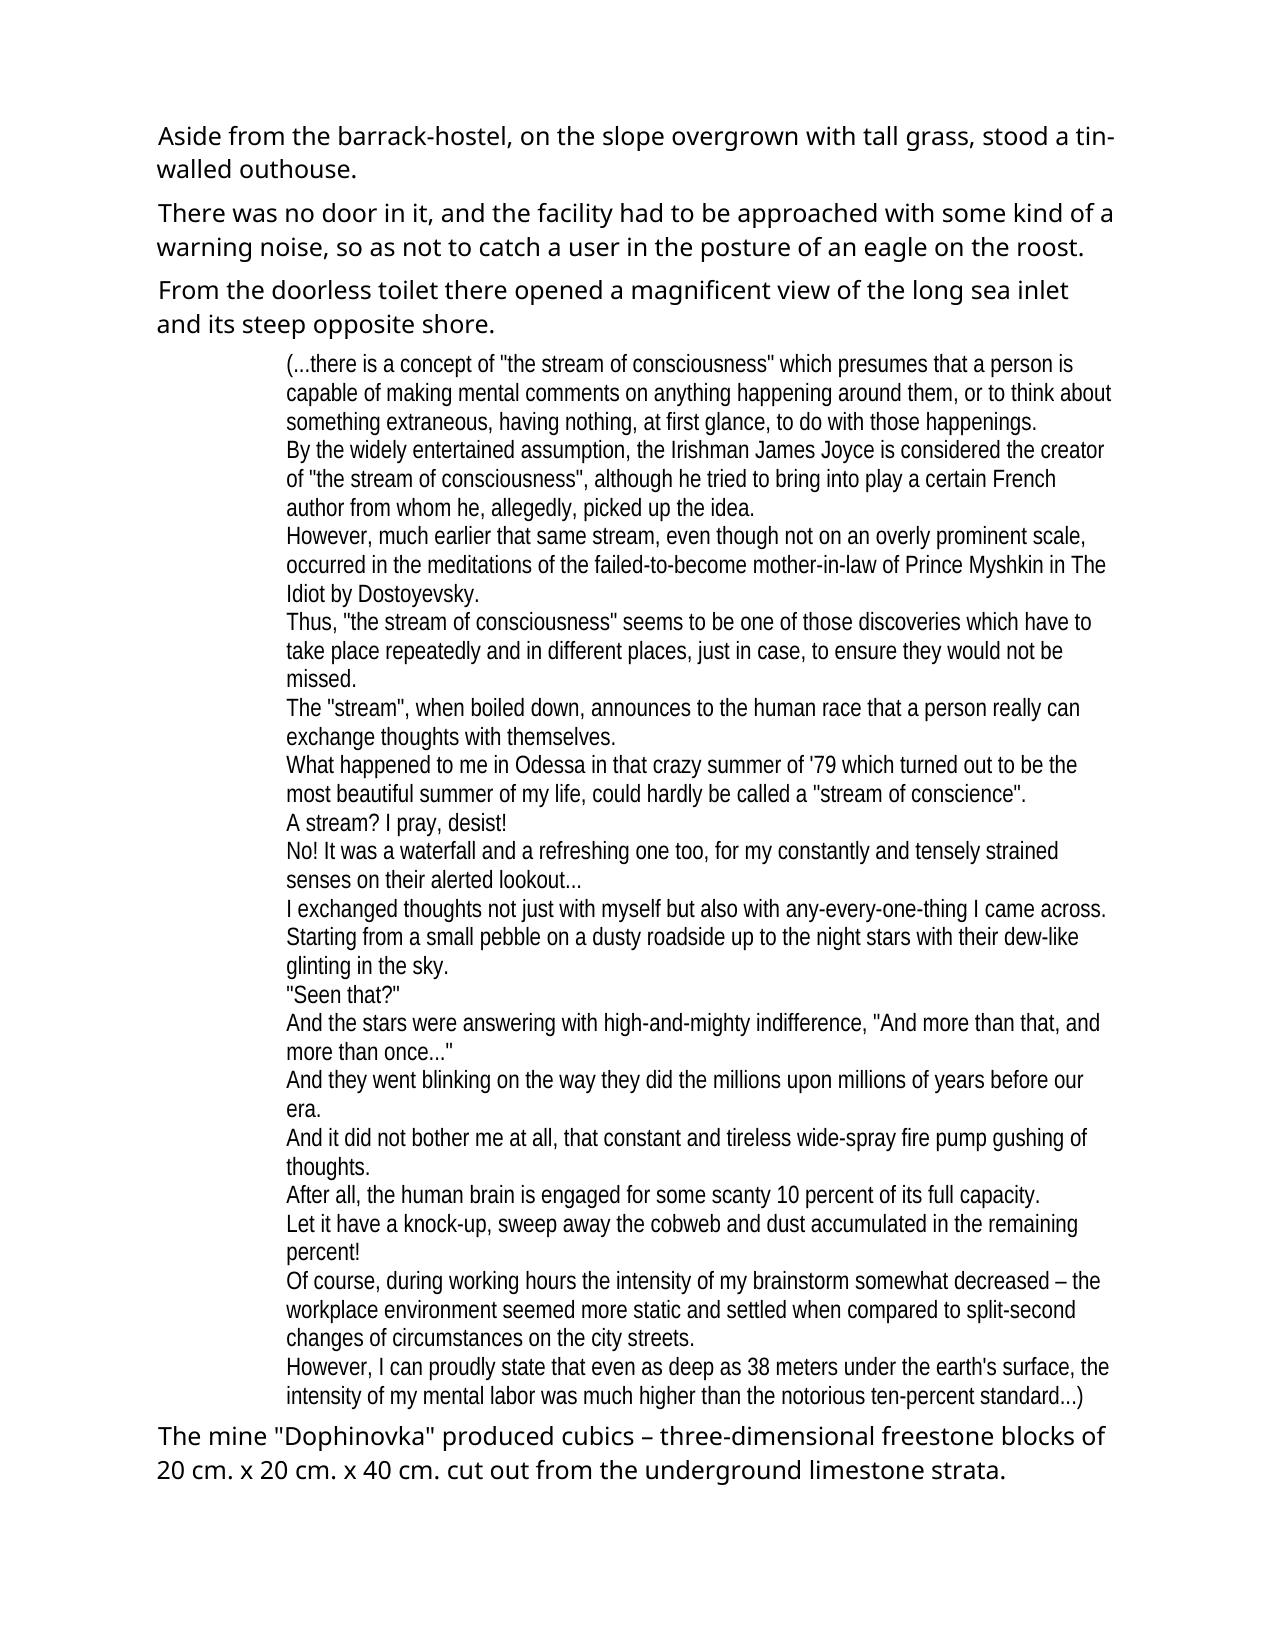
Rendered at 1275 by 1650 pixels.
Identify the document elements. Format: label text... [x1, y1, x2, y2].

list Starting from a small pebble on a dusty roadside up to the night stars with their dew-like glinting in the sky. [286, 922, 1118, 979]
text There was no door in it, and the facility had to be approached with some kind of a warning noise, so as not to catch a user in the posture of an eagle on the roost. [156, 195, 1118, 263]
list And it did not bother me at all, that constant and tireless wide-spray fire pump gushing of thoughts. [286, 1123, 1118, 1180]
list No! It was a waterfall and a refreshing one too, for my constantly and tensely strained senses on their alerted lookout... [286, 836, 1118, 894]
list (...there is a concept of "the stream of consciousness" which presumes that a person is capable of making mental comments on anything happening around them, or to think about something extraneous, having nothing, at first glance, to do with those happenings. [286, 349, 1118, 435]
list After all, the human brain is engaged for some scanty 10 percent of its full capacity. [286, 1180, 1118, 1209]
text Aside from the barrack-hostel, on the slope overgrown with tall grass, stood a tin-walled outhouse. [156, 118, 1118, 186]
list And the stars were answering with high-and-mighty indifference, "And more than that, and more than once..." [286, 1008, 1118, 1066]
list Let it have a knock-up, sweep away the cobweb and dust accumulated in the remaining percent! [286, 1209, 1118, 1266]
list I exchanged thoughts not just with myself but also with any-every-one-thing I came across. [286, 894, 1118, 922]
text From the doorless toilet there opened a magnificent view of the long sea inlet and its steep opposite shore. [156, 272, 1118, 340]
list However, I can proudly state that even as deep as 38 meters under the earth's surface, the intensity of my mental labor was much higher than the notorious ten-percent standard...) [286, 1352, 1118, 1409]
list Thus, "the stream of consciousness" seems to be one of those discoveries which have to take place repeatedly and in different places, just in case, to ensure they would not be missed. [286, 607, 1118, 693]
list However, much earlier that same stream, even though not on an overly prominent scale, occurred in the meditations of the failed-to-become mother-in-law of Prince Myshkin in The Idiot by Dostoyevsky. [286, 521, 1118, 607]
list Of course, during working hours the intensity of my brainstorm somewhat decreased – the workplace environment seemed more static and settled when compared to split-second changes of circumstances on the city streets. [286, 1266, 1118, 1352]
list A stream? I pray, desist! [286, 808, 1118, 836]
list And they went blinking on the way they did the millions upon millions of years before our era. [286, 1066, 1118, 1123]
list The "stream", when boiled down, announces to the human race that a person really can exchange thoughts with themselves. [286, 693, 1118, 750]
list What happened to me in Odessa in that crazy summer of '79 which turned out to be the most beautiful summer of my life, could hardly be called a "stream of conscience". [286, 750, 1118, 808]
list "Seen that?" [286, 979, 1118, 1008]
list By the widely entertained assumption, the Irishman James Joyce is considered the creator of "the stream of consciousness", although he tried to bring into play a certain French author from whom he, allegedly, picked up the idea. [286, 435, 1118, 521]
text The mine "Dophinovka" produced cubics – three-dimensional freestone blocks of 20 cm. x 20 cm. x 40 cm. cut out from the underground limestone strata. [156, 1418, 1118, 1486]
